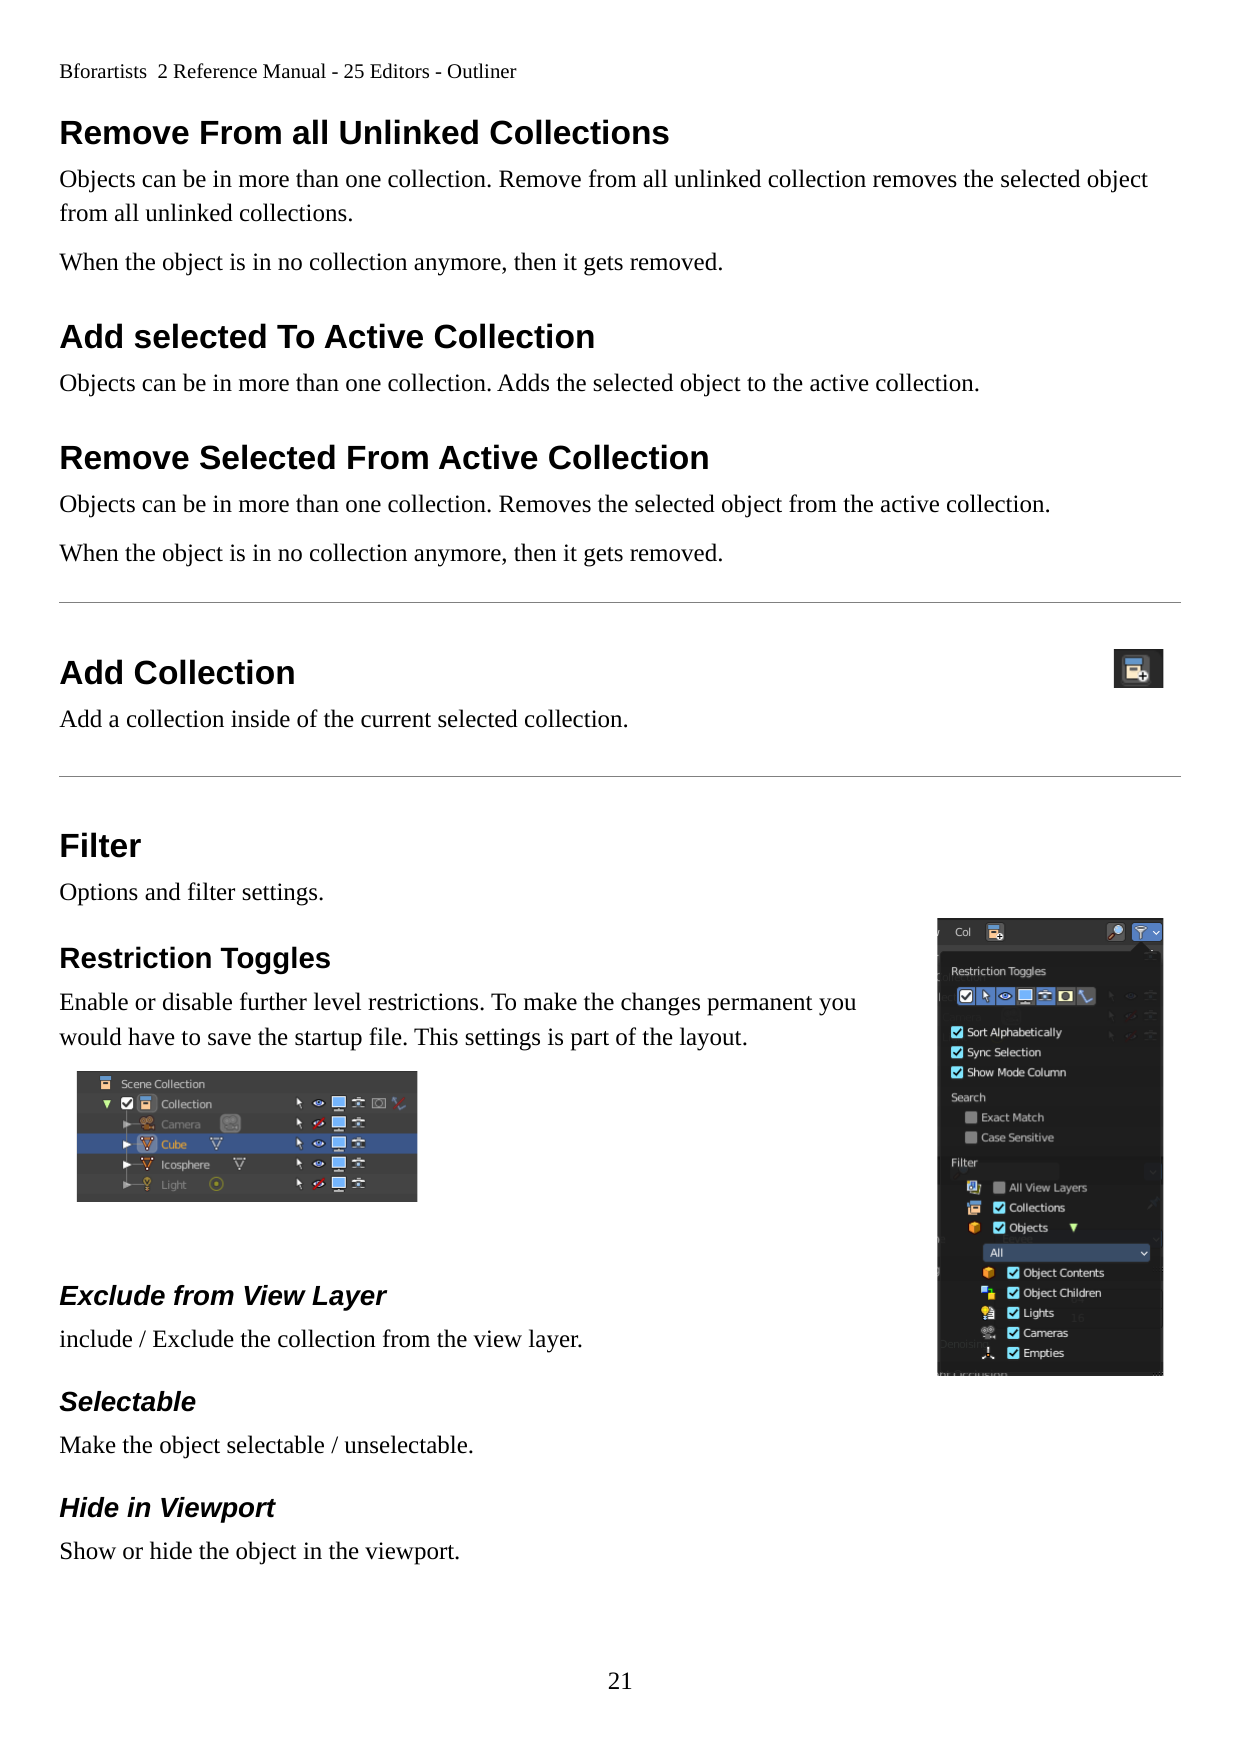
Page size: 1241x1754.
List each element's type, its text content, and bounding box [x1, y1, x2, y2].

subtitle [1164, 1279, 1181, 1311]
subtitle Add Collection [59, 652, 1181, 691]
picture [76, 1071, 418, 1202]
subtitle Add selected To Active Collection [59, 317, 1181, 356]
subtitle Hide in Viewport [59, 1491, 1181, 1523]
subtitle Selectable [59, 1385, 1181, 1417]
text Add a collection inside of the current selected collection. [59, 704, 1181, 732]
subtitle Exclude from View Layer [59, 1279, 937, 1311]
text Enable or disable further level restrictions. To make the changes permanent you would have to save the startup file. This settings is part of the layout. [59, 987, 937, 1050]
text Make the object selectable / unselectable. [59, 1430, 1181, 1458]
text Show or hide the object in the viewport. [59, 1536, 1181, 1564]
subtitle Restriction Toggles [59, 941, 937, 975]
subtitle Remove From all Unlinked Collections [59, 113, 1181, 151]
text When the object is in no collection anymore, then it gets removed. [59, 247, 1181, 276]
picture [937, 918, 1164, 1376]
subtitle [1164, 941, 1181, 975]
text Options and filter settings. [59, 877, 1181, 906]
text Objects can be in more than one collection. Remove from all unlinked collection removes the selected object from all unlinked collections. [59, 164, 1181, 227]
picture [1113, 649, 1164, 688]
text include / Exclude the collection from the view layer. [59, 1324, 937, 1353]
subtitle Filter [59, 826, 1181, 865]
text Objects can be in more than one collection. Adds the selected object to the active collection. [59, 368, 1181, 397]
text When the object is in no collection anymore, then it gets removed. [59, 538, 1181, 567]
text Objects can be in more than one collection. Removes the selected object from the active collection. [59, 489, 1181, 518]
subtitle Remove Selected From Active Collection [59, 438, 1181, 477]
